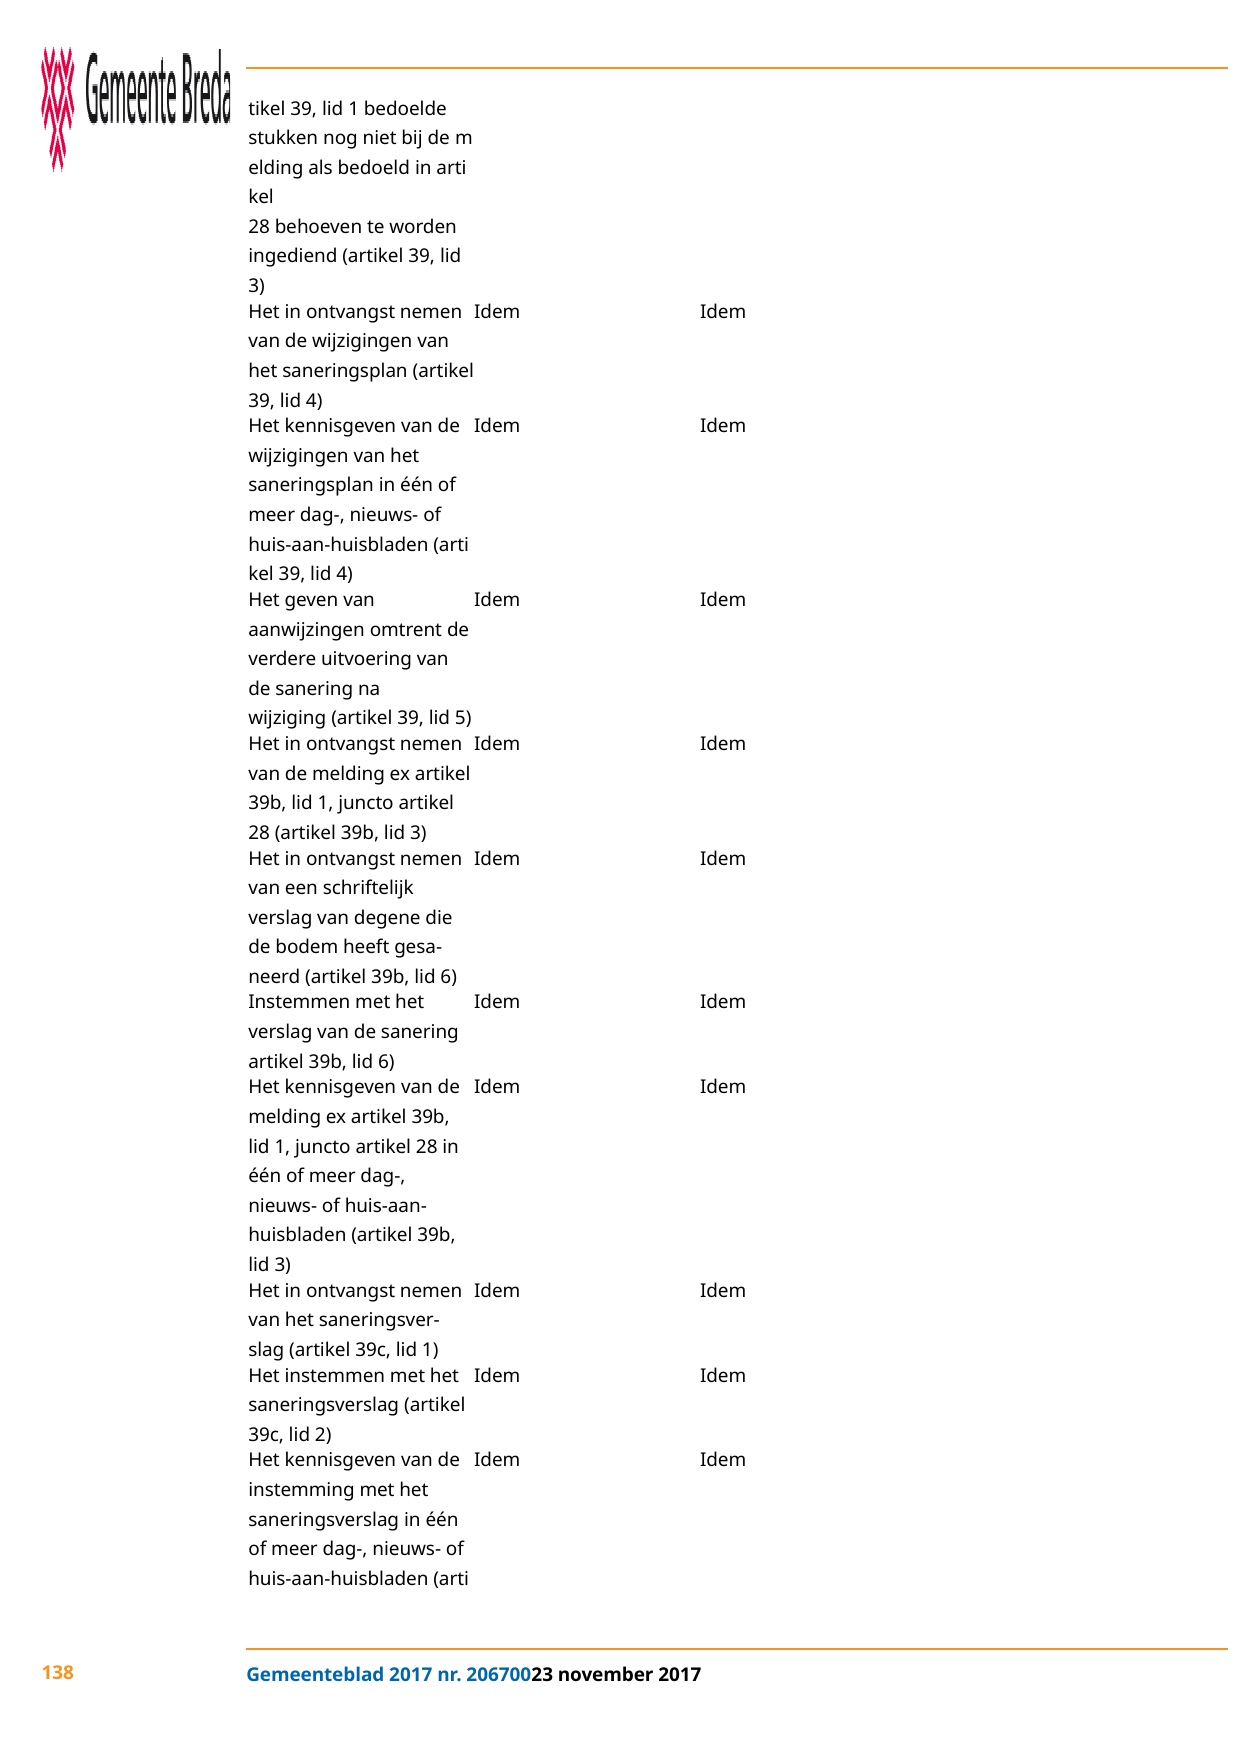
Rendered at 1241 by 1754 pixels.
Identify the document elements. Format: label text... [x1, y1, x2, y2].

table_cell Idem [474, 730, 700, 845]
table_cell Idem [700, 989, 926, 1074]
table_cell Idem [700, 845, 926, 989]
table_cell Het kennisgeven van de melding ex artikel 39b, lid 1, juncto artikel 28 in één of meer dag-, nieuws- of huis-aan-huisbladen (artikel 39b, lid 3) [248, 1074, 474, 1277]
table_cell Idem [700, 1074, 926, 1277]
table_cell Idem [474, 845, 700, 989]
table_cell Idem [474, 1362, 700, 1447]
table_cell [926, 1447, 1152, 1591]
table_cell [926, 95, 1152, 298]
table_cell Het geven van aanwijzingen omtrent de verdere uitvoering van de sanering na wijziging (artikel 39, lid 5) [248, 586, 474, 730]
table_cell [926, 1277, 1152, 1362]
table_cell Het instemmen met het saneringsverslag (artikel 39c, lid 2) [248, 1362, 474, 1447]
table_cell Idem [474, 989, 700, 1074]
table_cell Het kennisgeven van de wijzigingen van het saneringsplan in één of meer dag-, nieuws- of huis-aan-huisbladen (artikel 39, lid 4) [248, 413, 474, 586]
table_cell [926, 989, 1152, 1074]
table_cell Idem [700, 586, 926, 730]
table_cell tikel 39, lid 1 bedoelde stukken nog niet bij de melding als bedoeld in artikel 28 behoeven te worden ingediend (artikel 39, lid 3) [248, 95, 474, 298]
table_cell Idem [474, 298, 700, 412]
table_cell [926, 298, 1152, 412]
table_cell [926, 586, 1152, 730]
table_cell Idem [700, 413, 926, 586]
table_cell Idem [700, 1362, 926, 1447]
table_cell [926, 845, 1152, 989]
table_cell Instemmen met het verslag van de sanering artikel 39b, lid 6) [248, 989, 474, 1074]
table_cell Het in ontvangst nemen van het saneringsver- slag (artikel 39c, lid 1) [248, 1277, 474, 1362]
table_cell [926, 1074, 1152, 1277]
table_cell Idem [700, 730, 926, 845]
table_cell Het in ontvangst nemen van de wijzigingen van het saneringsplan (artikel 39, lid 4) [248, 298, 474, 412]
table_cell [474, 95, 700, 298]
table_cell Idem [474, 586, 700, 730]
table_cell Idem [700, 1447, 926, 1591]
table_cell [926, 730, 1152, 845]
table_cell Het kennisgeven van de instemming met het saneringsverslag in één of meer dag-, nieuws- of huis-aan-huisbladen (arti [248, 1447, 474, 1591]
table_cell Idem [700, 298, 926, 412]
table_cell Idem [474, 1074, 700, 1277]
table_cell [700, 95, 926, 298]
table_cell Het in ontvangst nemen van een schriftelijk verslag van degene die de bodem heeft gesa- neerd (artikel 39b, lid 6) [248, 845, 474, 989]
picture [41, 47, 231, 172]
table_cell [926, 1362, 1152, 1447]
table_cell Idem [700, 1277, 926, 1362]
table_cell [926, 413, 1152, 586]
table_cell Het in ontvangst nemen van de melding ex artikel 39b, lid 1, juncto artikel 28 (artikel 39b, lid 3) [248, 730, 474, 845]
table_cell Idem [474, 1277, 700, 1362]
table_cell Idem [474, 413, 700, 586]
table_cell Idem [474, 1447, 700, 1591]
